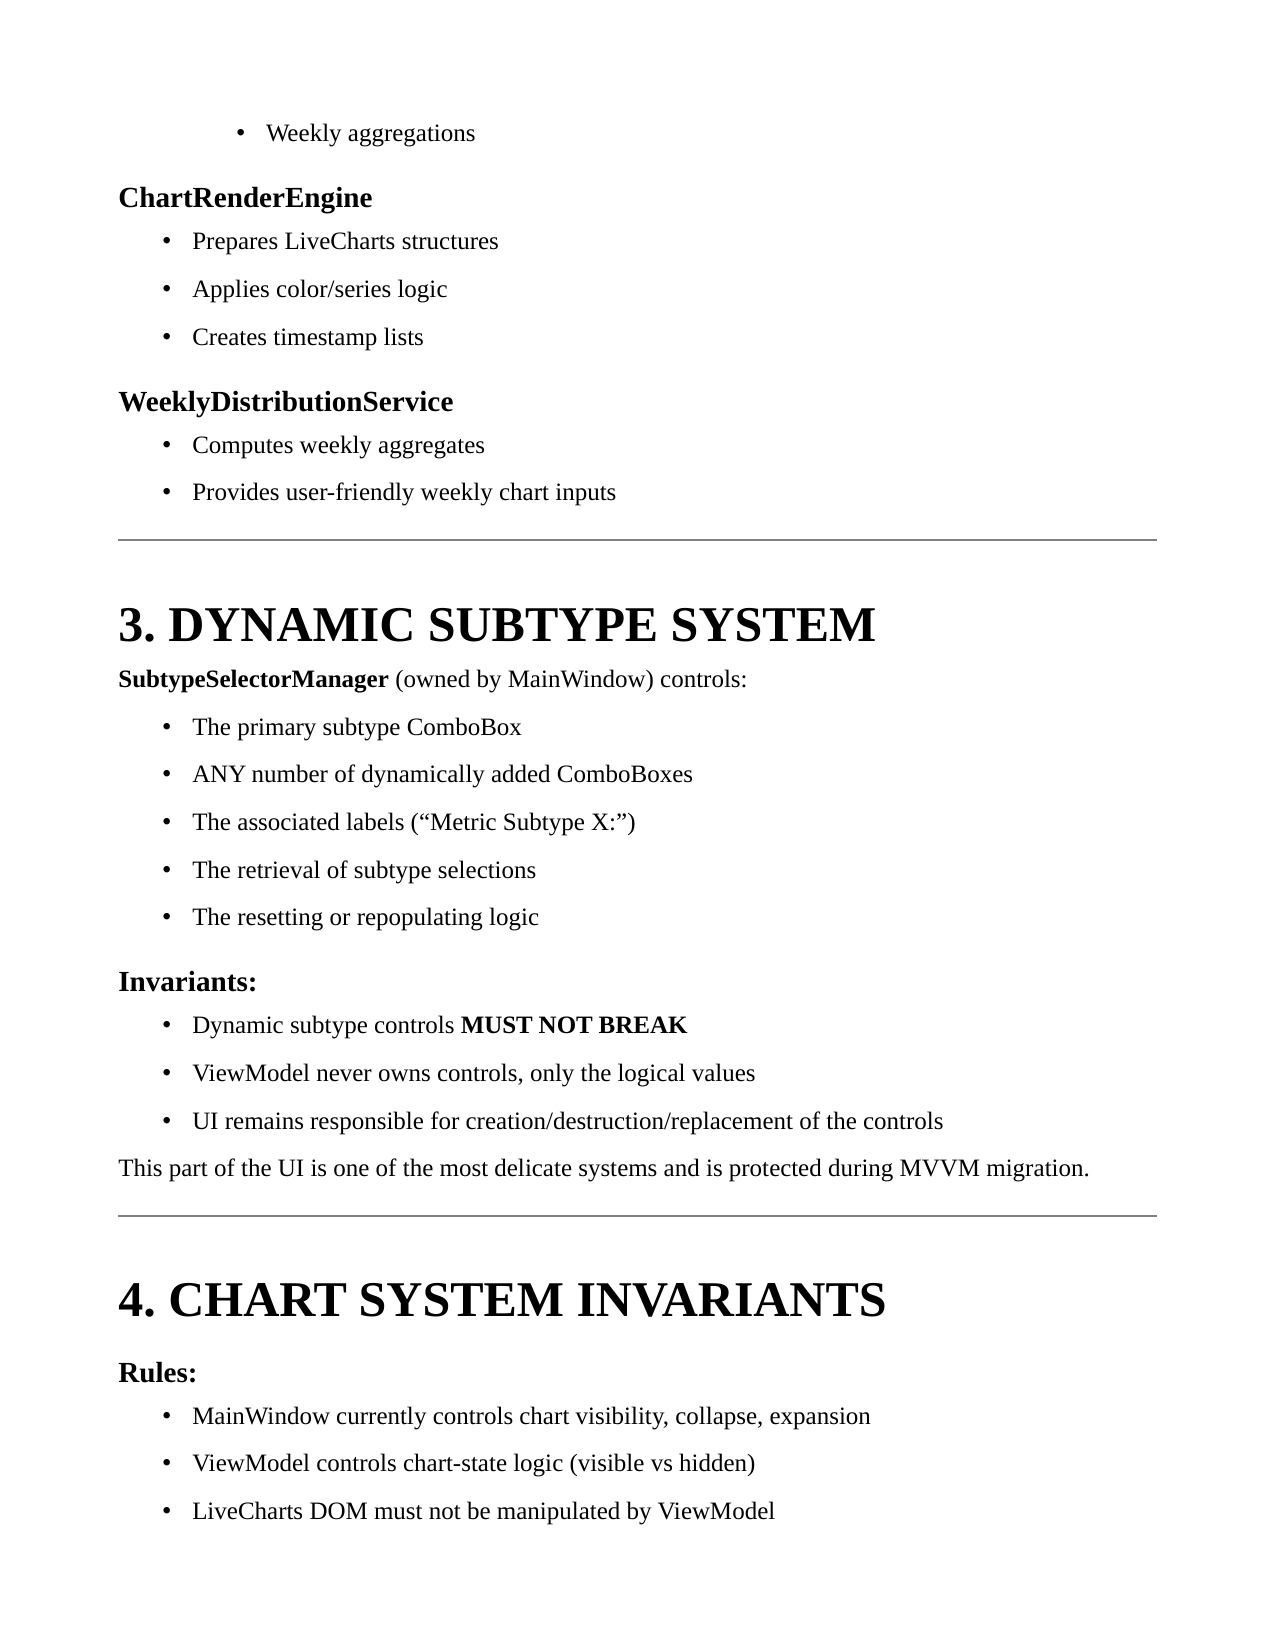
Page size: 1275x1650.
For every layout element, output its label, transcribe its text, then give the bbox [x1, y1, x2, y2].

list Dynamic subtype controls MUST NOT BREAK [162, 1011, 1157, 1039]
subtitle WeeklyDistributionService [118, 384, 1157, 417]
list Creates timestamp lists [162, 322, 1157, 350]
subtitle ChartRenderEngine [118, 180, 1157, 214]
list The resetting or repopulating logic [162, 902, 1157, 931]
list LiveCharts DOM must not be manipulated by ViewModel [162, 1496, 1157, 1525]
list Prepares LiveCharts structures [162, 226, 1157, 255]
text SubtypeSelectorManager (owned by MainWindow) controls: [118, 664, 1157, 693]
list Provides user-friendly weekly chart inputs [162, 477, 1157, 506]
list Weekly aggregations [236, 118, 1157, 147]
list The associated labels (“Metric Subtype X:”) [162, 807, 1157, 836]
list ANY number of dynamically added ComboBoxes [162, 759, 1157, 788]
subtitle 3. DYNAMIC SUBTYPE SYSTEM [118, 594, 1157, 652]
list Applies color/series logic [162, 274, 1157, 303]
subtitle Rules: [118, 1355, 1157, 1388]
list The retrieval of subtype selections [162, 855, 1157, 883]
list ViewModel controls chart-state logic (visible vs hidden) [162, 1448, 1157, 1477]
list MainWindow currently controls chart visibility, collapse, expansion [162, 1401, 1157, 1429]
text This part of the UI is one of the most delicate systems and is protected during MVVM migration. [118, 1153, 1157, 1182]
list ViewModel never owns controls, only the logical values [162, 1058, 1157, 1087]
list UI remains responsible for creation/destruction/replacement of the controls [162, 1106, 1157, 1134]
subtitle 4. CHART SYSTEM INVARIANTS [118, 1270, 1157, 1328]
list Computes weekly aggregates [162, 430, 1157, 458]
subtitle Invariants: [118, 964, 1157, 998]
list The primary subtype ComboBox [162, 712, 1157, 741]
